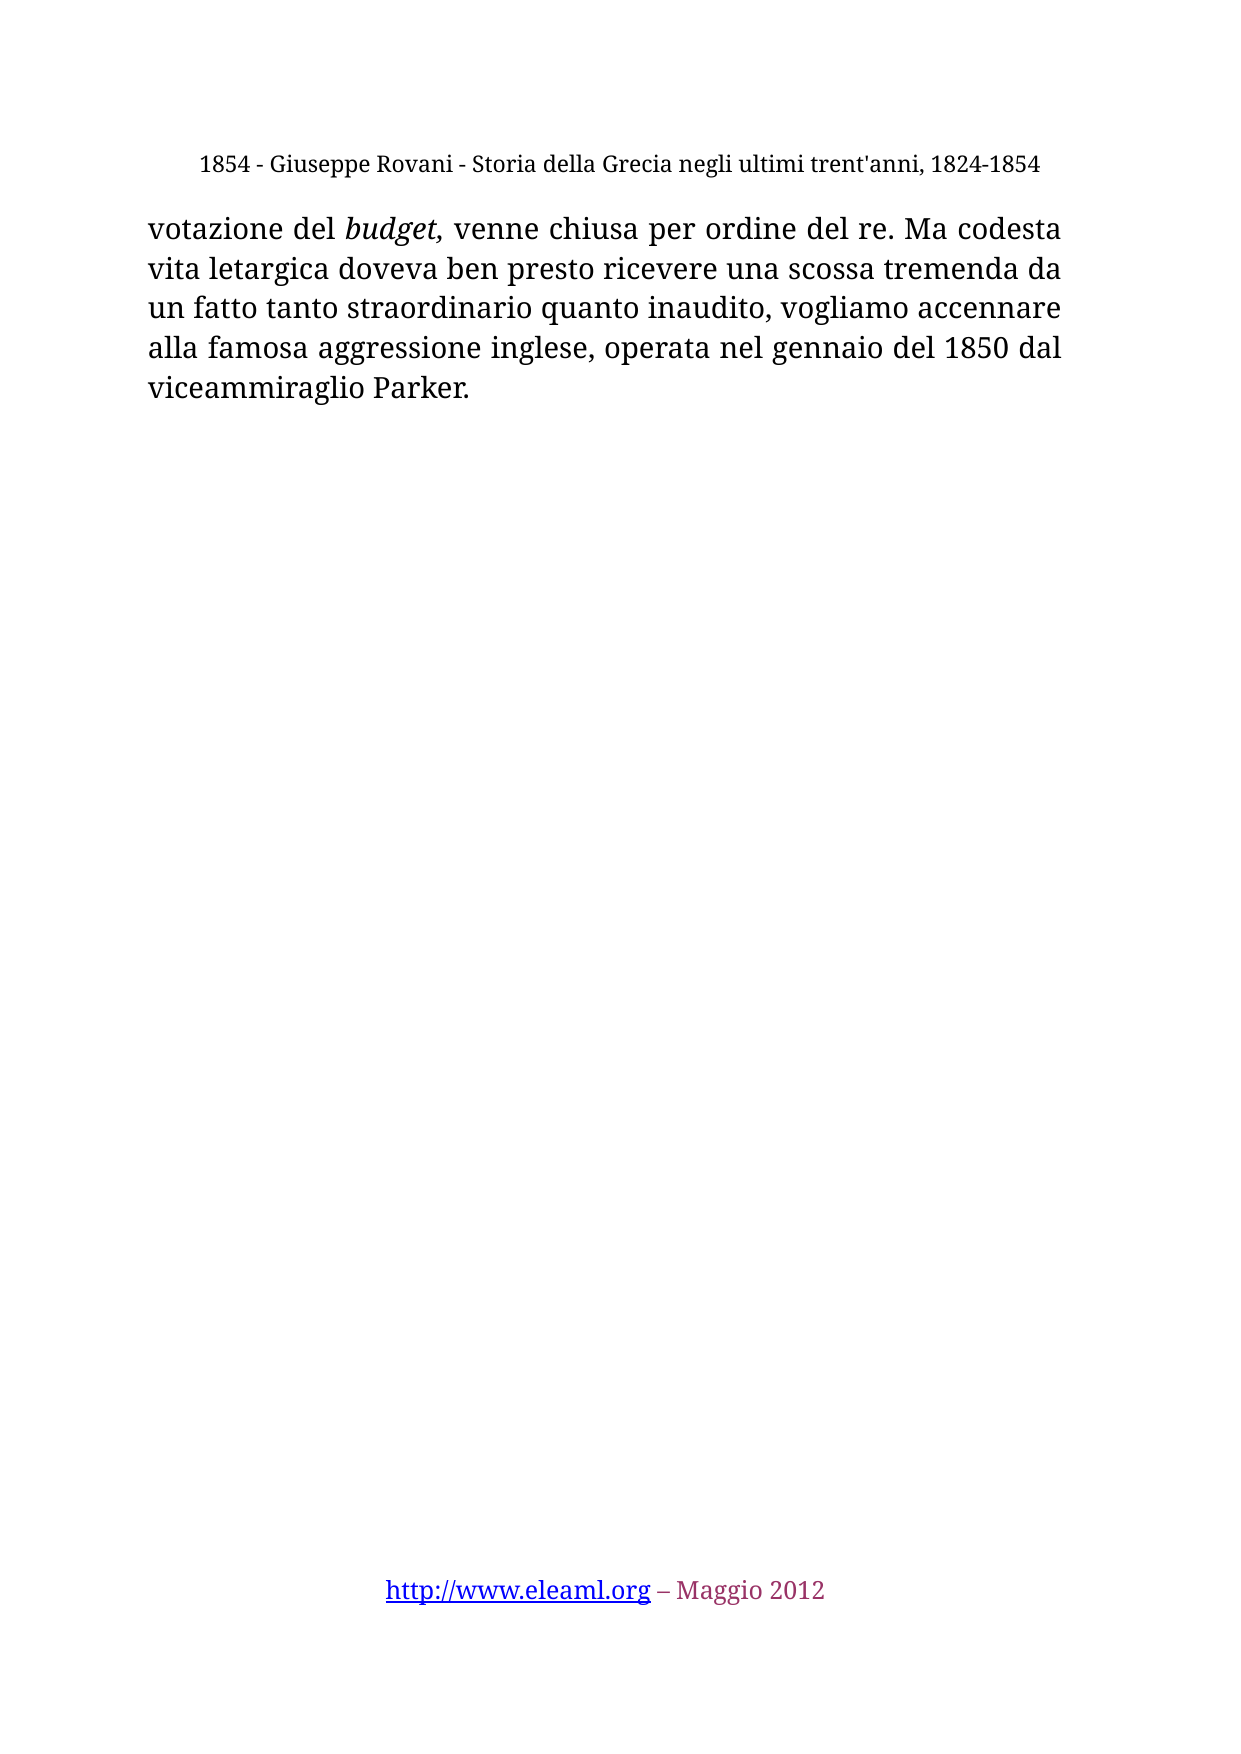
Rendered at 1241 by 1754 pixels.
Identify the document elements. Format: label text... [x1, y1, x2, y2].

text votazione del budget, venne chiusa per ordine del re. Ma codesta vita letargica doveva ben presto ricevere una scossa tremenda da un fatto tanto straordinario quanto inaudito, vogliamo accennare alla famosa aggressione inglese, operata nel gennaio del 1850 dal viceammiraglio Parker. [148, 208, 1063, 407]
